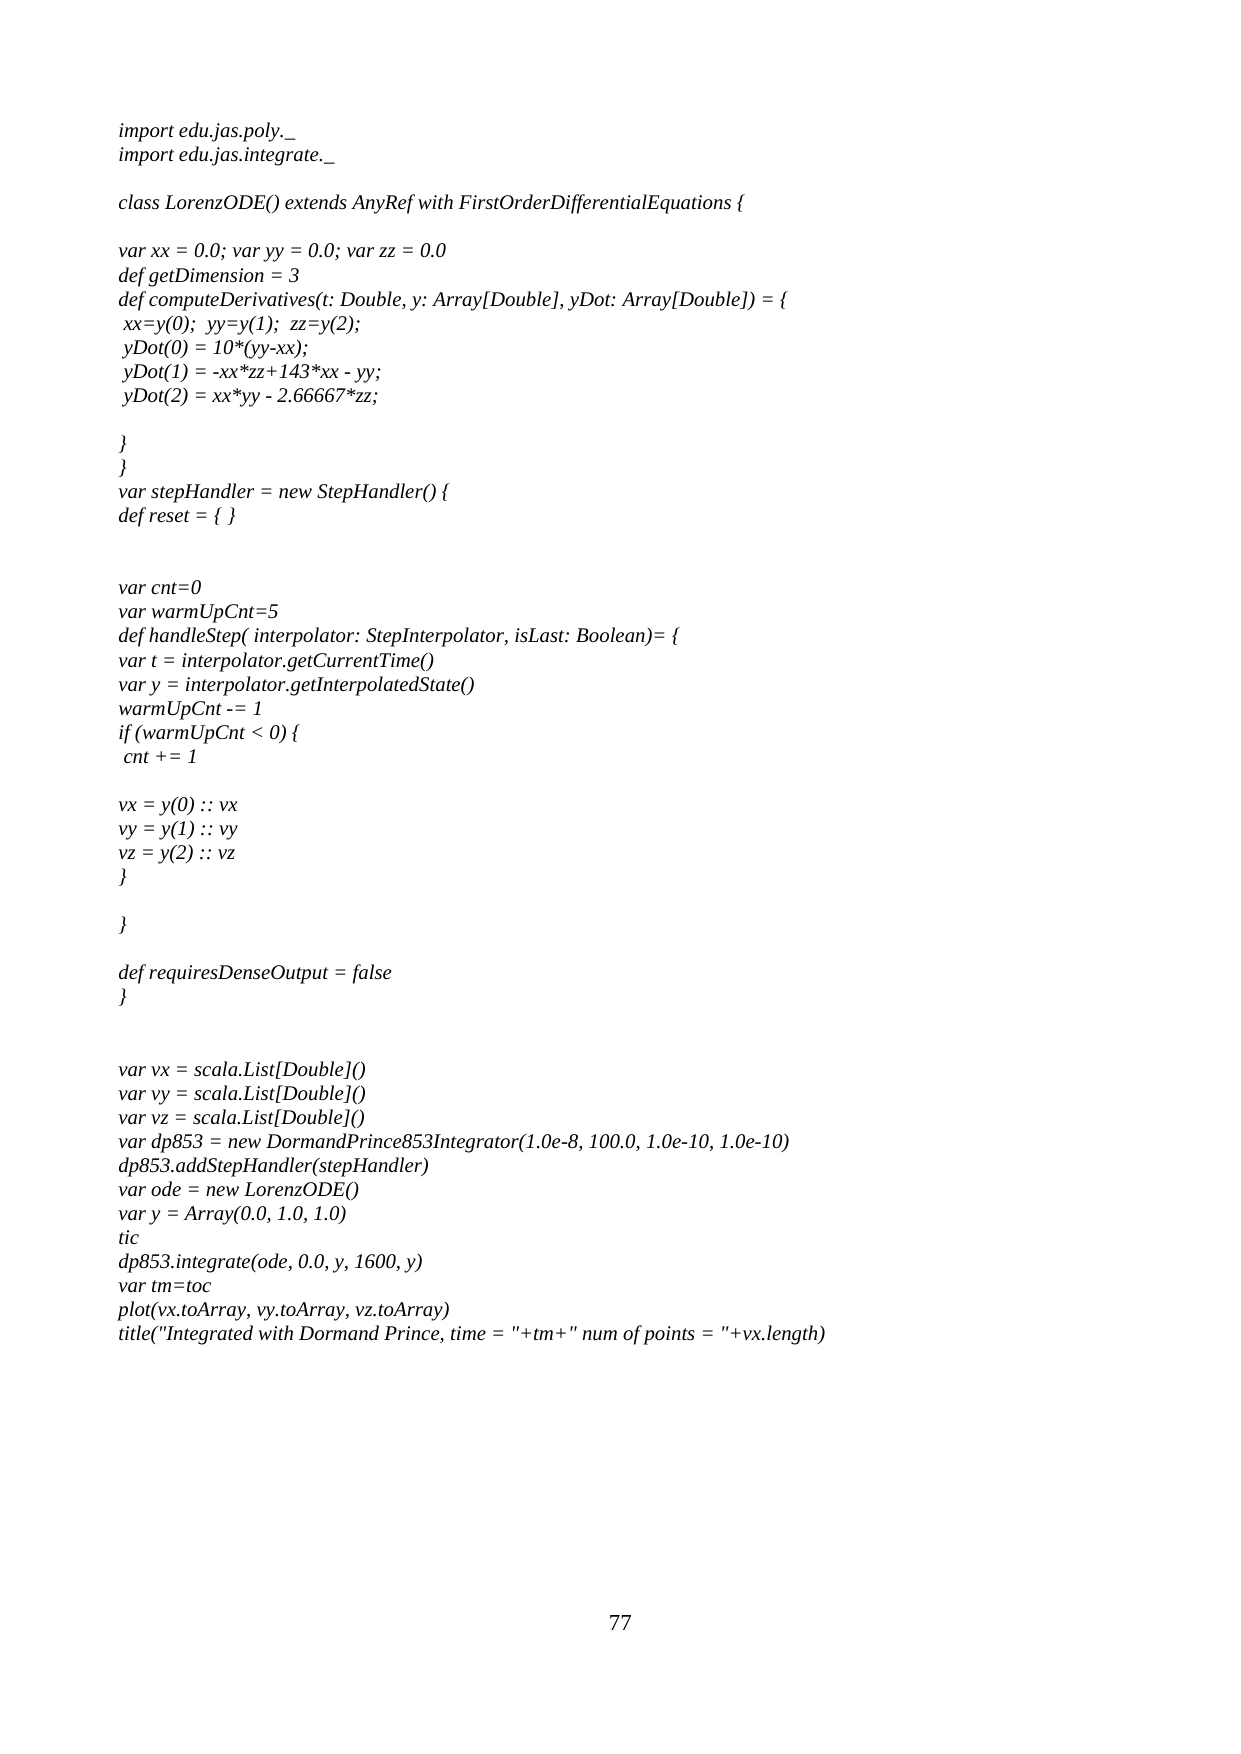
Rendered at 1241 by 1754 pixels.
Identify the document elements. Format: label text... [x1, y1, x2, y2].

text yDot(2) = xx*yy - 2.66667*zz; [118, 383, 1122, 407]
text var vx = scala.List[Double]() [118, 1057, 1122, 1081]
text cnt += 1 [118, 744, 1122, 768]
text if (warmUpCnt < 0) { [118, 720, 1122, 744]
text plot(vx.toArray, vy.toArray, vz.toArray) [118, 1297, 1122, 1321]
text var y = interpolator.getInterpolatedState() [118, 672, 1122, 696]
text } [118, 864, 1122, 888]
text var xx = 0.0; var yy = 0.0; var zz = 0.0 [118, 238, 1122, 262]
text var vy = scala.List[Double]() [118, 1081, 1122, 1105]
text vy = y(1) :: vy [118, 816, 1122, 840]
text vz = y(2) :: vz [118, 840, 1122, 864]
text yDot(0) = 10*(yy-xx); [118, 335, 1122, 359]
text var warmUpCnt=5 [118, 599, 1122, 623]
text xx=y(0); yy=y(1); zz=y(2); [118, 311, 1122, 335]
text tic [118, 1225, 1122, 1249]
text import edu.jas.poly._ [118, 118, 1122, 142]
text import edu.jas.integrate._ [118, 142, 1122, 166]
text var tm=toc [118, 1273, 1122, 1297]
text def getDimension = 3 [118, 262, 1122, 287]
text var y = Array(0.0, 1.0, 1.0) [118, 1201, 1122, 1225]
text var ode = new LorenzODE() [118, 1177, 1122, 1201]
text } [118, 455, 1122, 479]
text yDot(1) = -xx*zz+143*xx - yy; [118, 359, 1122, 383]
text def reset = { } [118, 503, 1122, 527]
text var cnt=0 [118, 575, 1122, 599]
text def handleStep( interpolator: StepInterpolator, isLast: Boolean)= { [118, 623, 1122, 647]
text def requiresDenseOutput = false [118, 960, 1122, 984]
text vx = y(0) :: vx [118, 792, 1122, 816]
text class LorenzODE() extends AnyRef with FirstOrderDifferentialEquations { [118, 190, 1122, 214]
text } [118, 984, 1122, 1008]
text warmUpCnt -= 1 [118, 696, 1122, 720]
text dp853.addStepHandler(stepHandler) [118, 1153, 1122, 1177]
text var stepHandler = new StepHandler() { [118, 479, 1122, 503]
text var t = interpolator.getCurrentTime() [118, 647, 1122, 672]
text } [118, 431, 1122, 455]
text title("Integrated with Dormand Prince, time = "+tm+" num of points = "+vx.length) [118, 1321, 1122, 1345]
text dp853.integrate(ode, 0.0, y, 1600, y) [118, 1249, 1122, 1273]
text def computeDerivatives(t: Double, y: Array[Double], yDot: Array[Double]) = { [118, 287, 1122, 311]
text var dp853 = new DormandPrince853Integrator(1.0e-8, 100.0, 1.0e-10, 1.0e-10) [118, 1129, 1122, 1153]
text var vz = scala.List[Double]() [118, 1105, 1122, 1129]
text } [118, 912, 1122, 936]
